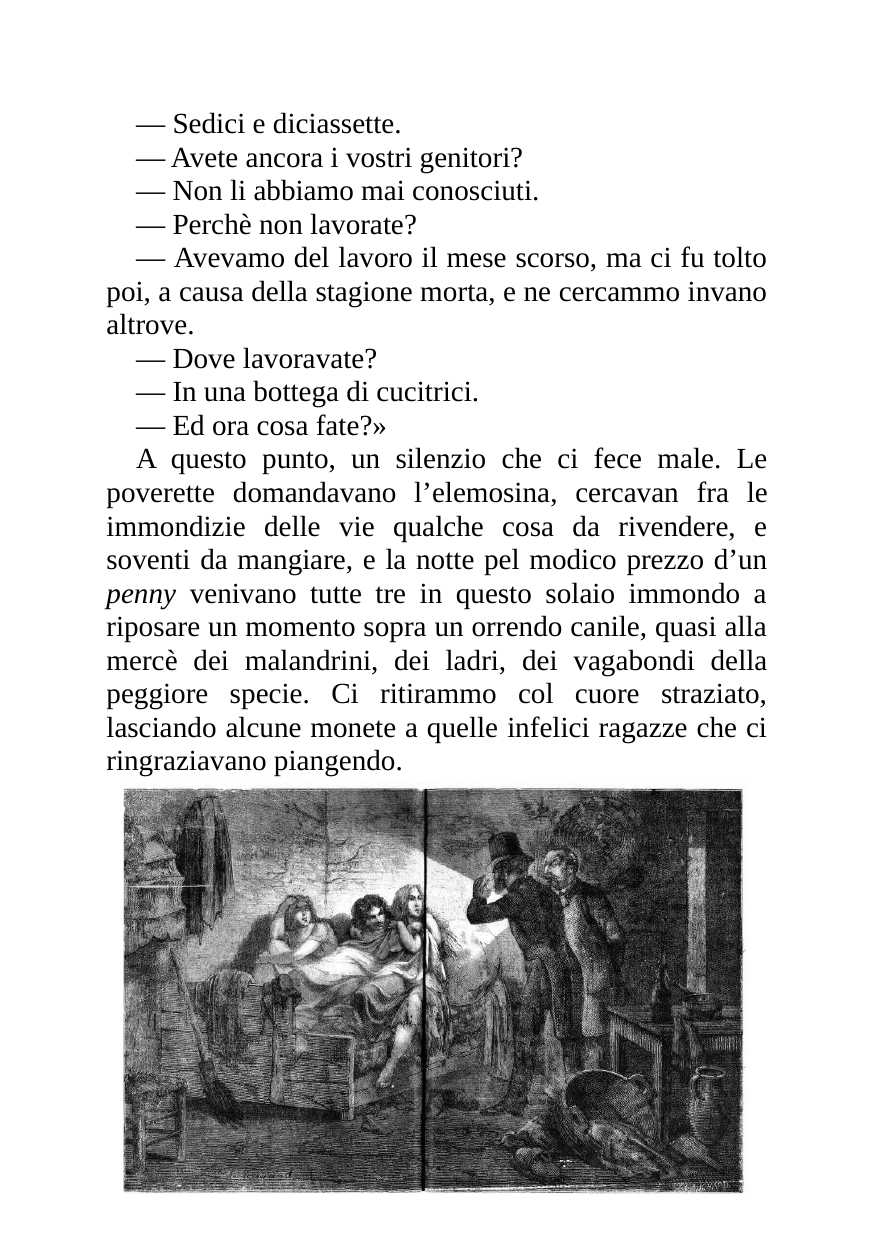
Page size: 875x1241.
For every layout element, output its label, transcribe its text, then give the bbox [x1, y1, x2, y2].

text — Non li abbiamo mai conosciuti. [106, 173, 768, 207]
text — Sedici e diciassette. [106, 106, 768, 140]
text — In una bottega di cucitrici. [106, 374, 768, 408]
text — Ed ora cosa fate?» [106, 408, 768, 442]
table_header [106, 777, 768, 789]
text — Avevamo del lavoro il mese scorso, ma ci fu tolto poi, a causa della stagione morta, e ne cercammo invano altrove. [106, 240, 768, 341]
text — Perchè non lavorate? [106, 207, 768, 240]
text — Dove lavoravate? [106, 341, 768, 374]
text — Avete ancora i vostri genitori? [106, 140, 768, 173]
text A questo punto, un silenzio che ci fece male. Le poverette domandavano l’elemosina, cercavan fra le immondizie delle vie qualche cosa da rivendere, e soventi da mangiare, e la notte pel modico prezzo d’un penny venivano tutte tre in questo solaio immondo a riposare un momento sopra un orrendo canile, quasi alla mercè dei malandrini, dei ladri, dei vagabondi della peggiore specie. Ci ritirammo col cuore straziato, lasciando alcune monete a quelle infelici ragazze che ci ringraziavano piangendo. [106, 442, 768, 777]
picture [123, 782, 751, 1194]
